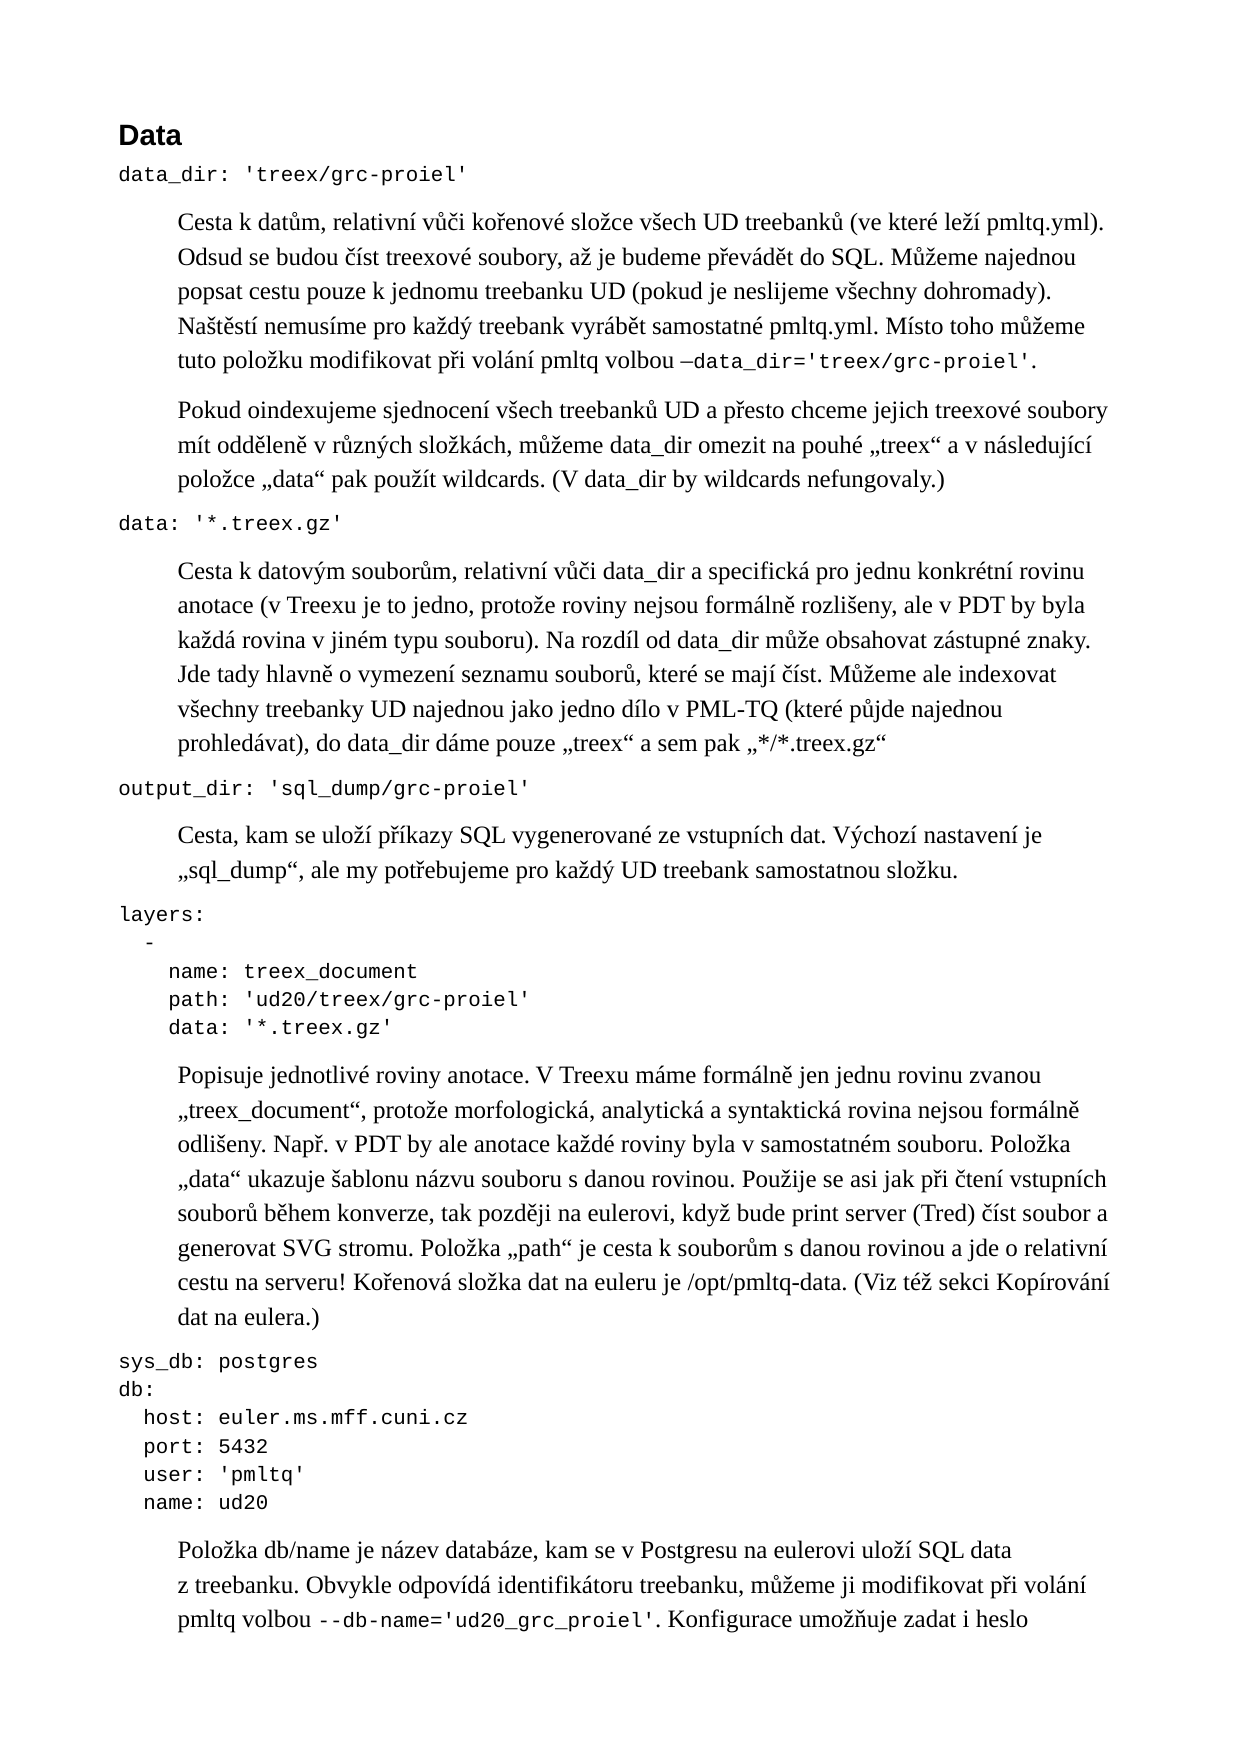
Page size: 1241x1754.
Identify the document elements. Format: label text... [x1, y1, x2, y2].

text output_dir: 'sql_dump/grc-proiel' [118, 778, 1122, 801]
subtitle Data [118, 118, 1122, 152]
text Cesta k datovým souborům, relativní vůči data_dir a specifická pro jednu konkrétní rovinu anotace (v Treexu je to jedno, protože roviny nejsou formálně rozlišeny, ale v PDT by byla každá rovina v jiném typu souboru). Na rozdíl od data_dir může obsahovat zástupné znaky. Jde tady hlavně o vymezení seznamu souborů, které se mají číst. Můžeme ale indexovat všechny treebanky UD najednou jako jedno dílo v PML-TQ (které půjde najednou prohledávat), do data_dir dáme pouze „treex“ a sem pak „*/*.treex.gz“ [177, 556, 1122, 757]
text Cesta, kam se uloží příkazy SQL vygenerované ze vstupních dat. Výchozí nastavení je „sql_dump“, ale my potřebujeme pro každý UD treebank samostatnou složku. [177, 821, 1122, 884]
text Popisuje jednotlivé roviny anotace. V Treexu máme formálně jen jednu rovinu zvanou „treex_document“, protože morfologická, analytická a syntaktická rovina nejsou formálně odlišeny. Např. v PDT by ale anotace každé roviny byla v samostatném souboru. Položka „data“ ukazuje šablonu názvu souboru s danou rovinou. Použije se asi jak při čtení vstupních souborů během konverze, tak později na eulerovi, když bude print server (Tred) číst soubor a generovat SVG stromu. Položka „path“ je cesta k souborům s danou rovinou a jde o relativní cestu na serveru! Kořenová složka dat na euleru je /opt/pmltq-data. (Viz též sekci Kopírování dat na eulera.) [177, 1060, 1122, 1330]
text data_dir: 'treex/grc-proiel' [118, 164, 1122, 188]
text sys_db: postgres db: host: euler.ms.mff.cuni.cz port: 5432 user: 'pmltq' name: ud20 [118, 1351, 1122, 1516]
text layers: - name: treex_document path: 'ud20/treex/grc-proiel' data: '*.treex.gz' [118, 904, 1122, 1041]
text Pokud oindexujeme sjednocení všech treebanků UD a přesto chceme jejich treexové soubory mít odděleně v různých složkách, můžeme data_dir omezit na pouhé „treex“ a v následující položce „data“ pak použít wildcards. (V data_dir by wildcards nefungovaly.) [177, 395, 1122, 493]
text Cesta k datům, relativní vůči kořenové složce všech UD treebanků (ve které leží pmltq.yml). Odsud se budou číst treexové soubory, až je budeme převádět do SQL. Můžeme najednou popsat cestu pouze k jednomu treebanku UD (pokud je neslijeme všechny dohromady). Naštěstí nemusíme pro každý treebank vyrábět samostatné pmltq.yml. Místo toho můžeme tuto položku modifikovat při volání pmltq volbou –data_dir='treex/grc-proiel'. [177, 207, 1122, 375]
text data: '*.treex.gz' [118, 513, 1122, 537]
text Položka db/name je název databáze, kam se v Postgresu na eulerovi uloží SQL data z treebanku. Obvykle odpovídá identifikátoru treebanku, můžeme ji modifikovat při volání pmltq volbou --db-name='ud20_grc_proiel'. Konfigurace umožňuje zadat i heslo [177, 1535, 1122, 1634]
